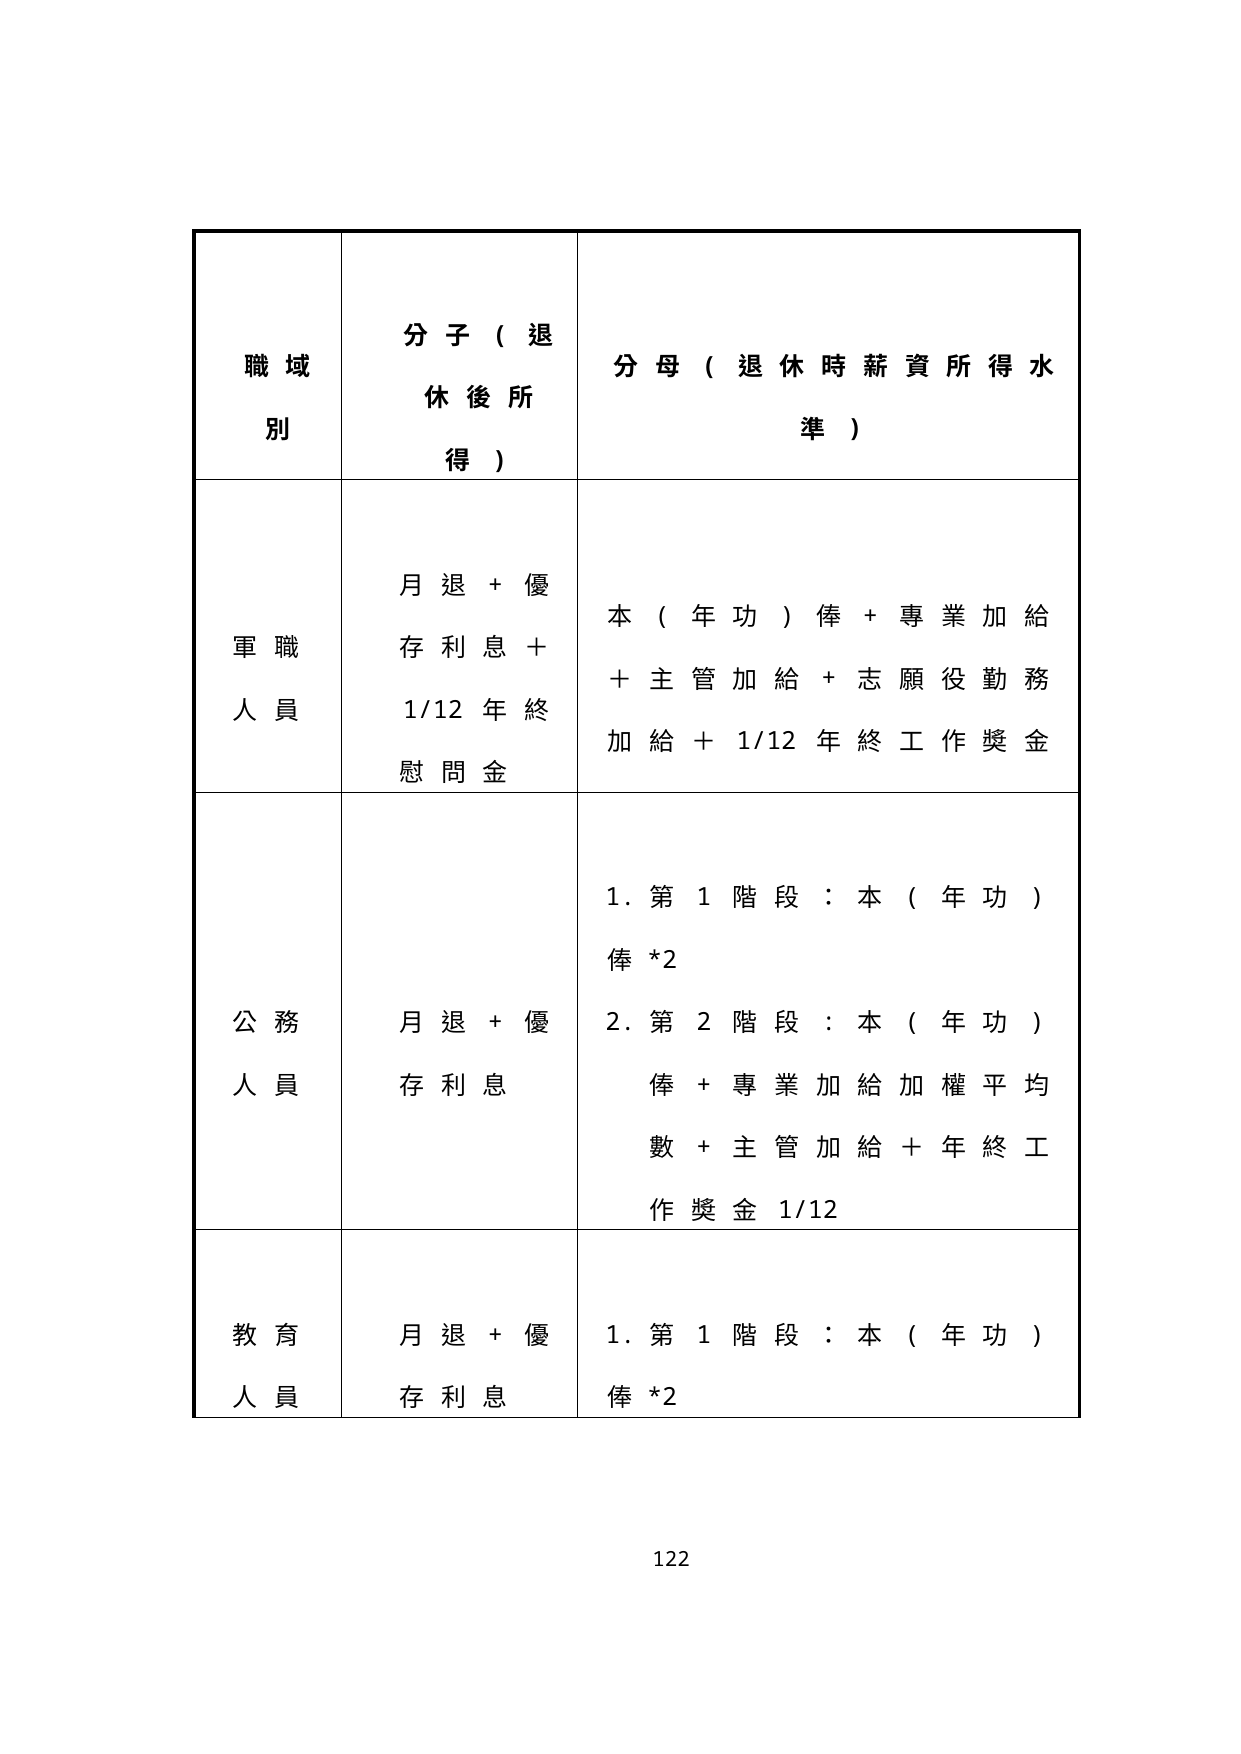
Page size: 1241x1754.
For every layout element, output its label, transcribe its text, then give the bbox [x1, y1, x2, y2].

table_cell 月退+優存利息 [342, 1230, 577, 1417]
table_cell 1.第1階段：本(年功)俸*2 2.第2階段:本(年功)俸+專業加給加權平均數+主管加給＋年終工作奬金1/12 [578, 793, 1078, 1229]
table_cell 教育人員 [196, 1230, 341, 1417]
table_cell 月退+優存利息 [342, 793, 577, 1229]
table_header 職域別 [196, 233, 341, 479]
table_cell 1.第1階段：本(年功)俸*2 [578, 1230, 1078, 1417]
table_cell 本(年功)俸+專業加給＋主管加給+志願役勤務加給＋1/12年終工作奬金 [578, 480, 1078, 792]
table_cell 公務人員 [196, 793, 341, 1229]
table_cell 軍職人員 [196, 480, 341, 792]
table_header 分子(退休後所得) [342, 233, 577, 479]
table_header 分母(退休時薪資所得水準) [578, 233, 1078, 479]
table_cell 月退+優存利息＋1/12年終慰問金 [342, 480, 577, 792]
